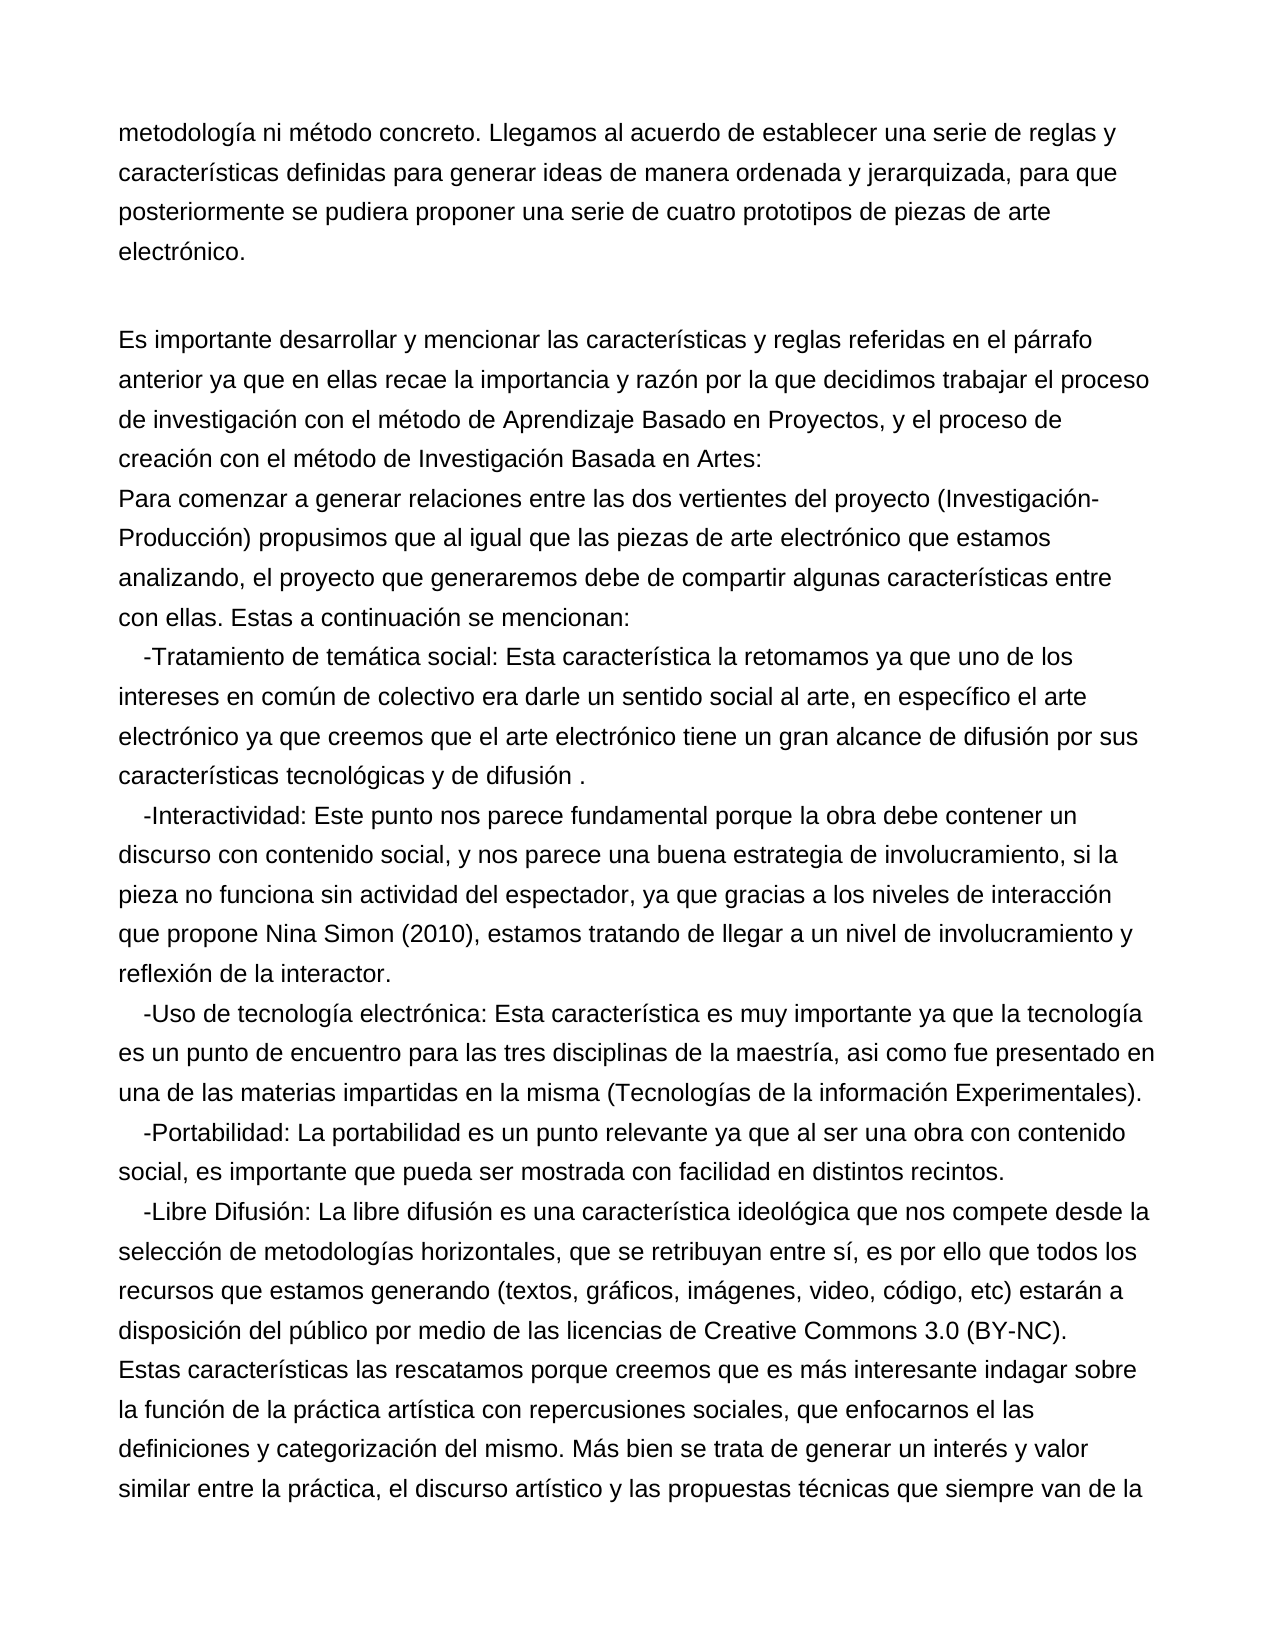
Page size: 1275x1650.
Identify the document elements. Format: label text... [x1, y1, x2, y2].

text Estas características las rescatamos porque creemos que es más interesante indagar sobre la función de la práctica artística con repercusiones sociales, que enfocarnos el las definiciones y categorización del mismo. Más bien se trata de generar un interés y valor similar entre la práctica, el discurso artístico y las propuestas técnicas que siempre van de la [118, 1355, 1157, 1503]
text Es importante desarrollar y mencionar las características y reglas referidas en el párrafo anterior ya que en ellas recae la importancia y razón por la que decidimos trabajar el proceso de investigación con el método de Aprendizaje Basado en Proyectos, y el proceso de creación con el método de Investigación Basada en Artes: [118, 326, 1157, 473]
text -Tratamiento de temática social: Esta característica la retomamos ya que uno de los intereses en común de colectivo era darle un sentido social al arte, en específico el arte electrónico ya que creemos que el arte electrónico tiene un gran alcance de difusión por sus características tecnológicas y de difusión . [118, 642, 1157, 790]
text metodología ni método concreto. Llegamos al acuerdo de establecer una serie de reglas y características definidas para generar ideas de manera ordenada y jerarquizada, para que posteriormente se pudiera proponer una serie de cuatro prototipos de piezas de arte electrónico. [118, 118, 1157, 266]
text -Interactividad: Este punto nos parece fundamental porque la obra debe contener un discurso con contenido social, y nos parece una buena estrategia de involucramiento, si la pieza no funciona sin actividad del espectador, ya que gracias a los niveles de interacción que propone Nina Simon (2010), estamos tratando de llegar a un nivel de involucramiento y reflexión de la interactor. [118, 801, 1157, 988]
text -Portabilidad: La portabilidad es un punto relevante ya que al ser una obra con contenido social, es importante que pueda ser mostrada con facilidad en distintos recintos. [118, 1117, 1157, 1186]
text -Uso de tecnología electrónica: Esta característica es muy importante ya que la tecnología es un punto de encuentro para las tres disciplinas de la maestría, asi como fue presentado en una de las materias impartidas en la misma (Tecnologías de la información Experimentales). [118, 999, 1157, 1107]
text -Libre Difusión: La libre difusión es una característica ideológica que nos compete desde la selección de metodologías horizontales, que se retribuyan entre sí, es por ello que todos los recursos que estamos generando (textos, gráficos, imágenes, video, código, etc) estarán a disposición del público por medio de las licencias de Creative Commons 3.0 (BY-NC). [118, 1197, 1157, 1344]
text Para comenzar a generar relaciones entre las dos vertientes del proyecto (Investigación- Producción) propusimos que al igual que las piezas de arte electrónico que estamos analizando, el proyecto que generaremos debe de compartir algunas características entre con ellas. Estas a continuación se mencionan: [118, 484, 1157, 631]
